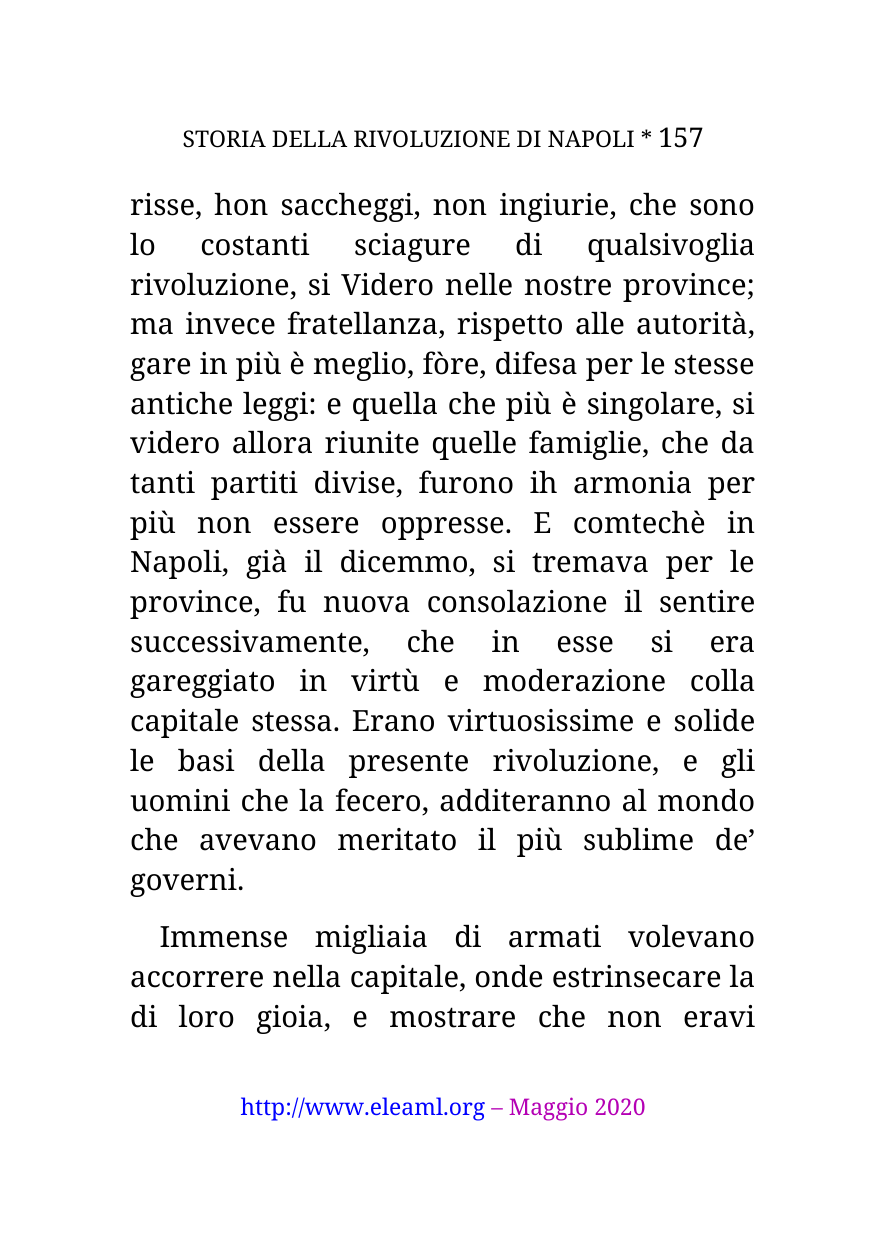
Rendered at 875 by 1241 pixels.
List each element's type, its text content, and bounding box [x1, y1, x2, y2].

text Immense migliaia di armati volevano accorrere nella capitale, onde estrinsecare la di loro gioia, e mostrare che non eravi [130, 917, 756, 1036]
text risse, hon saccheggi, non ingiurie, che sono lo costanti sciagure di qualsivoglia rivoluzione, si Videro nelle nostre province; ma invece fratellanza, rispetto alle autorità, gare in più è meglio, fòre, difesa per le stesse antiche leggi: e quella che più è singolare, si videro allora riunite quelle famiglie, che da tanti partiti divise, furono ih armonia per più non essere oppresse. E comtechè in Napoli, già il dicemmo, si tremava per le province, fu nuova consolazione il sentire successivamente, che in esse si era gareggiato in virtù e moderazione colla capitale stessa. Erano virtuosissime e solide le basi della presente rivoluzione, e gli uomini che la fecero, additeranno al mondo che avevano meritato il più sublime de’ governi. [130, 184, 756, 899]
